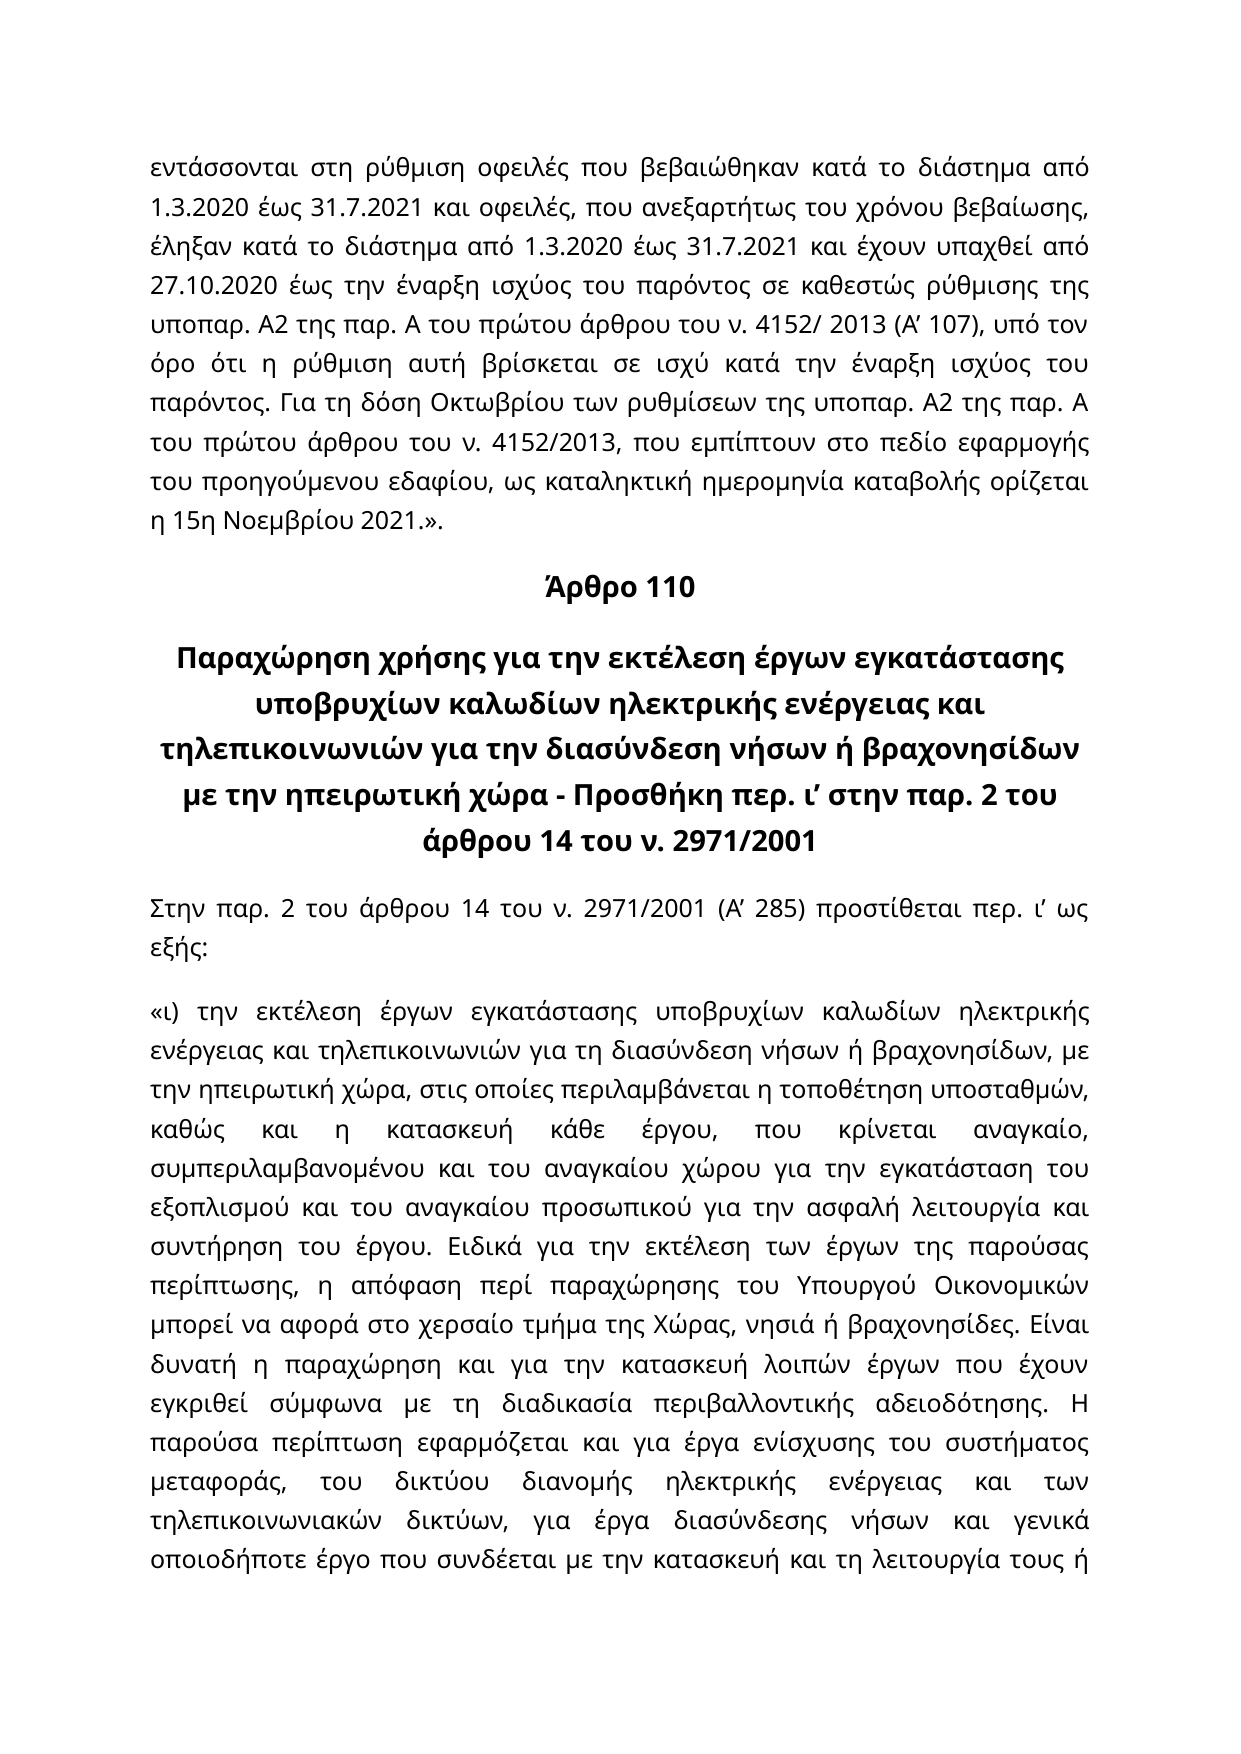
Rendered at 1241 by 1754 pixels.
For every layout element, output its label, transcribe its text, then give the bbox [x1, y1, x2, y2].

text εντάσσονται στη ρύθμιση οφειλές που βεβαιώθηκαν κατά το διάστημα από 1.3.2020 έως 31.7.2021 και οφειλές, που ανεξαρτήτως του χρόνου βεβαίωσης, έληξαν κατά το διάστημα από 1.3.2020 έως 31.7.2021 και έχουν υπαχθεί από 27.10.2020 έως την έναρξη ισχύος του παρόντος σε καθεστώς ρύθμισης της υποπαρ. Α2 της παρ. Α του πρώτου άρθρου του ν. 4152/ 2013 (Α’ 107), υπό τον όρο ότι η ρύθμιση αυτή βρίσκεται σε ισχύ κατά την έναρξη ισχύος του παρόντος. Για τη δόση Οκτωβρίου των ρυθμίσεων της υποπαρ. Α2 της παρ. Α του πρώτου άρθρου του ν. 4152/2013, που εμπίπτουν στο πεδίο εφαρμογής του προηγούμενου εδαφίου, ως καταληκτική ημερομηνία καταβολής ορίζεται η 15η Νοεμβρίου 2021.». [150, 150, 1090, 537]
subtitle Άρθρο 110 [150, 567, 1090, 606]
text Στην παρ. 2 του άρθρου 14 του ν. 2971/2001 (Α’ 285) προστίθεται περ. ι’ ως εξής: [150, 890, 1090, 964]
subtitle Παραχώρηση χρήσης για την εκτέλεση έργων εγκατάστασης υποβρυχίων καλωδίων ηλεκτρικής ενέργειας και τηλεπικοινωνιών για την διασύνδεση νήσων ή βραχονησίδων με την ηπειρωτική χώρα - Προσθήκη περ. ι’ στην παρ. 2 του άρθρου 14 του ν. 2971/2001 [150, 637, 1090, 859]
text «ι) την εκτέλεση έργων εγκατάστασης υποβρυχίων καλωδίων ηλεκτρικής ενέργειας και τηλεπικοινωνιών για τη διασύνδεση νήσων ή βραχονησίδων, με την ηπειρωτική χώρα, στις οποίες περιλαμβάνεται η τοποθέτηση υποσταθμών, καθώς και η κατασκευή κάθε έργου, που κρίνεται αναγκαίο, συμπεριλαμβανομένου και του αναγκαίου χώρου για την εγκατάσταση του εξοπλισμού και του αναγκαίου προσωπικού για την ασφαλή λειτουργία και συντήρηση του έργου. Ειδικά για την εκτέλεση των έργων της παρούσας περίπτωσης, η απόφαση περί παραχώρησης του Υπουργού Οικονομικών μπορεί να αφορά στο χερσαίο τμήμα της Χώρας, νησιά ή βραχονησίδες. Είναι δυνατή η παραχώρηση και για την κατασκευή λοιπών έργων που έχουν εγκριθεί σύμφωνα με τη διαδικασία περιβαλλοντικής αδειοδότησης. Η παρούσα περίπτωση εφαρμόζεται και για έργα ενίσχυσης του συστήματος μεταφοράς, του δικτύου διανομής ηλεκτρικής ενέργειας και των τηλεπικοινωνιακών δικτύων, για έργα διασύνδεσης νήσων και γενικά οποιοδήποτε έργο που συνδέεται με την κατασκευή και τη λειτουργία τους ή [150, 994, 1090, 1576]
